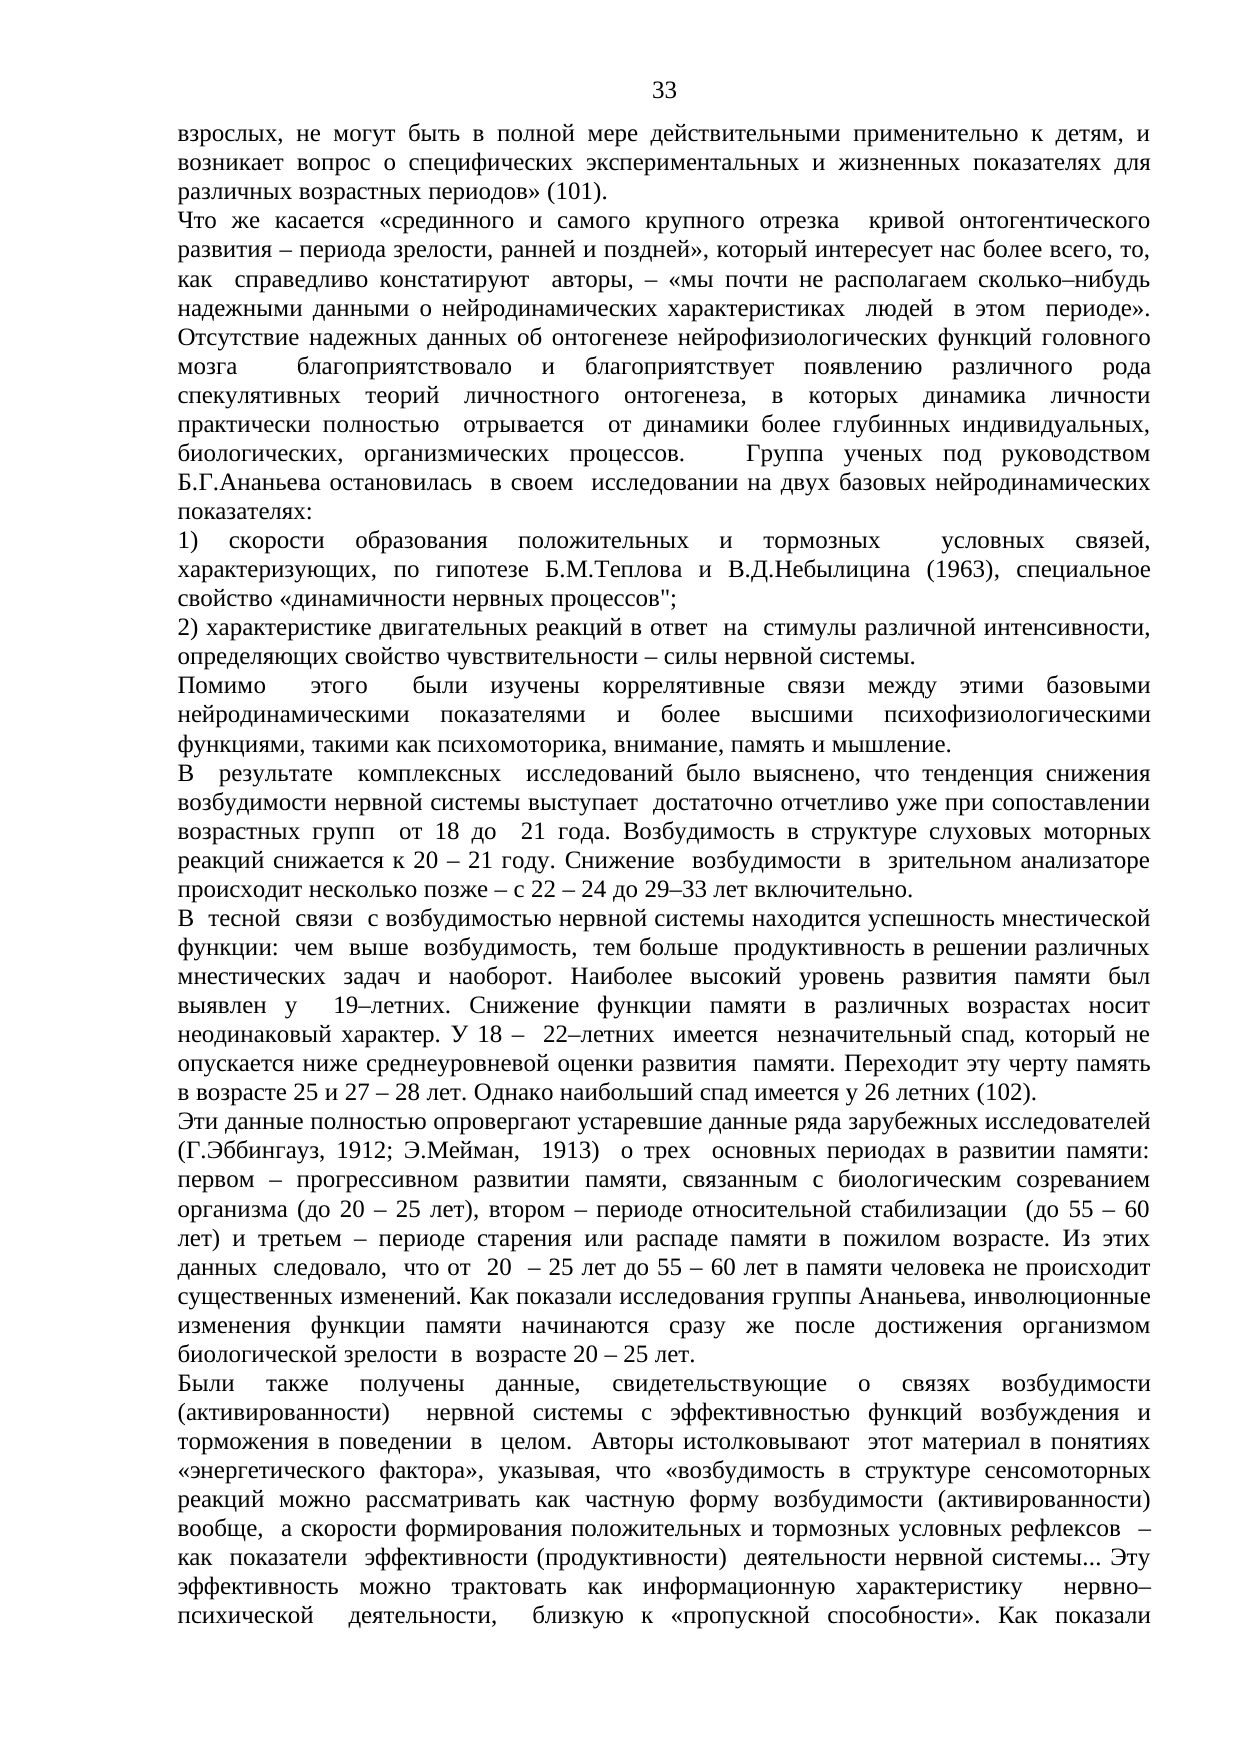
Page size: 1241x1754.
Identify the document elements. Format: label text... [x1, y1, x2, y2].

text 2) характеристике двигательных реакций в ответ на стимулы различной интенсивности, определяющих свойство чувствительности – силы нервной системы. [177, 612, 1152, 670]
text В результате комплексных исследований было выяснено, что тенденция снижения возбудимости нервной системы выступает достаточно отчетливо уже при сопоставлении возрастных групп от 18 до 21 года. Возбудимость в структуре слуховых моторных реакций снижается к 20 – 21 году. Снижение возбудимости в зрительном анализаторе происходит несколько позже – с 22 – 24 до 29–33 лет включительно. [177, 757, 1152, 903]
text В тесной связи с возбудимостью нервной системы находится успешность мнестической функции: чем выше возбудимость, тем больше продуктивность в решении различных мнестических задач и наоборот. Наиболее высокий уровень развития памяти был выявлен у 19–летних. Снижение функции памяти в различных возрастах носит неодинаковый характер. У 18 – 22–летних имеется незначительный спад, который не опускается ниже среднеуровневой оценки развития памяти. Переходит эту черту память в возрасте 25 и 27 – 28 лет. Однако наибольший спад имеется у 26 летних (102). [177, 903, 1152, 1106]
text Были также получены данные, свидетельствующие о связях возбудимости (активированности) нервной системы с эффективностью функций возбуждения и торможения в поведении в целом. Авторы истолковывают этот материал в понятиях «энергетического фактора», указывая, что «возбудимость в структуре сенсомоторных реакций можно рассматривать как частную форму возбудимости (активированности) вообще, а скорости формирования положительных и тормозных условных рефлексов – как показатели эффективности (продуктивности) деятельности нервной системы... Эту эффективность можно трактовать как информационную характеристику нервно–психической деятельности, близкую к «пропускной способности». Как показали [177, 1368, 1152, 1629]
text 1) скорости образования положительных и тормозных условных связей, характеризующих, по гипотезе Б.М.Теплова и В.Д.Небылицина (1963), специальное свойство «динамичности нервных процессов"; [177, 525, 1152, 612]
text Что же касается «срединного и самого крупного отрезка кривой онтогентического развития – периода зрелости, ранней и поздней», который интересует нас более всего, то, как справедливо констатируют авторы, – «мы почти не располагаем сколько–нибудь надежными данными о нейродинамических характеристиках людей в этом периоде». Отсутствие надежных данных об онтогенезе нейрофизиологических функций головного мозга благоприятствовало и благоприятствует появлению различного рода спекулятивных теорий личностного онтогенеза, в которых динамика личности практически полностью отрывается от динамики более глубинных индивидуальных, биологических, организмических процессов. Группа ученых под руководством Б.Г.Ананьева остановилась в своем исследовании на двух базовых нейродинамических показателях: [177, 205, 1152, 525]
text Помимо этого были изучены коррелятивные связи между этими базовыми нейродинамическими показателями и более высшими психофизиологическими функциями, такими как психомоторика, внимание, память и мышление. [177, 670, 1152, 757]
text взрослых, не могут быть в полной мере действительными применительно к детям, и возникает вопрос о специфических экспериментальных и жизненных показателях для различных возрастных периодов» (101). [177, 118, 1152, 205]
text Эти данные полностью опровергают устаревшие данные ряда зарубежных исследователей (Г.Эббингауз, 1912; Э.Мейман, 1913) о трех основных периодах в развитии памяти: первом – прогрессивном развитии памяти, связанным с биологическим созреванием организма (до 20 – 25 лет), втором – периоде относительной стабилизации (до 55 – 60 лет) и третьем – периоде старения или распаде памяти в пожилом возрасте. Из этих данных следовало, что от 20 – 25 лет до 55 – 60 лет в памяти человека не происходит существенных изменений. Как показали исследования группы Ананьева, инволюционные изменения функции памяти начинаются сразу же после достижения организмом биологической зрелости в возрасте 20 – 25 лет. [177, 1106, 1152, 1368]
